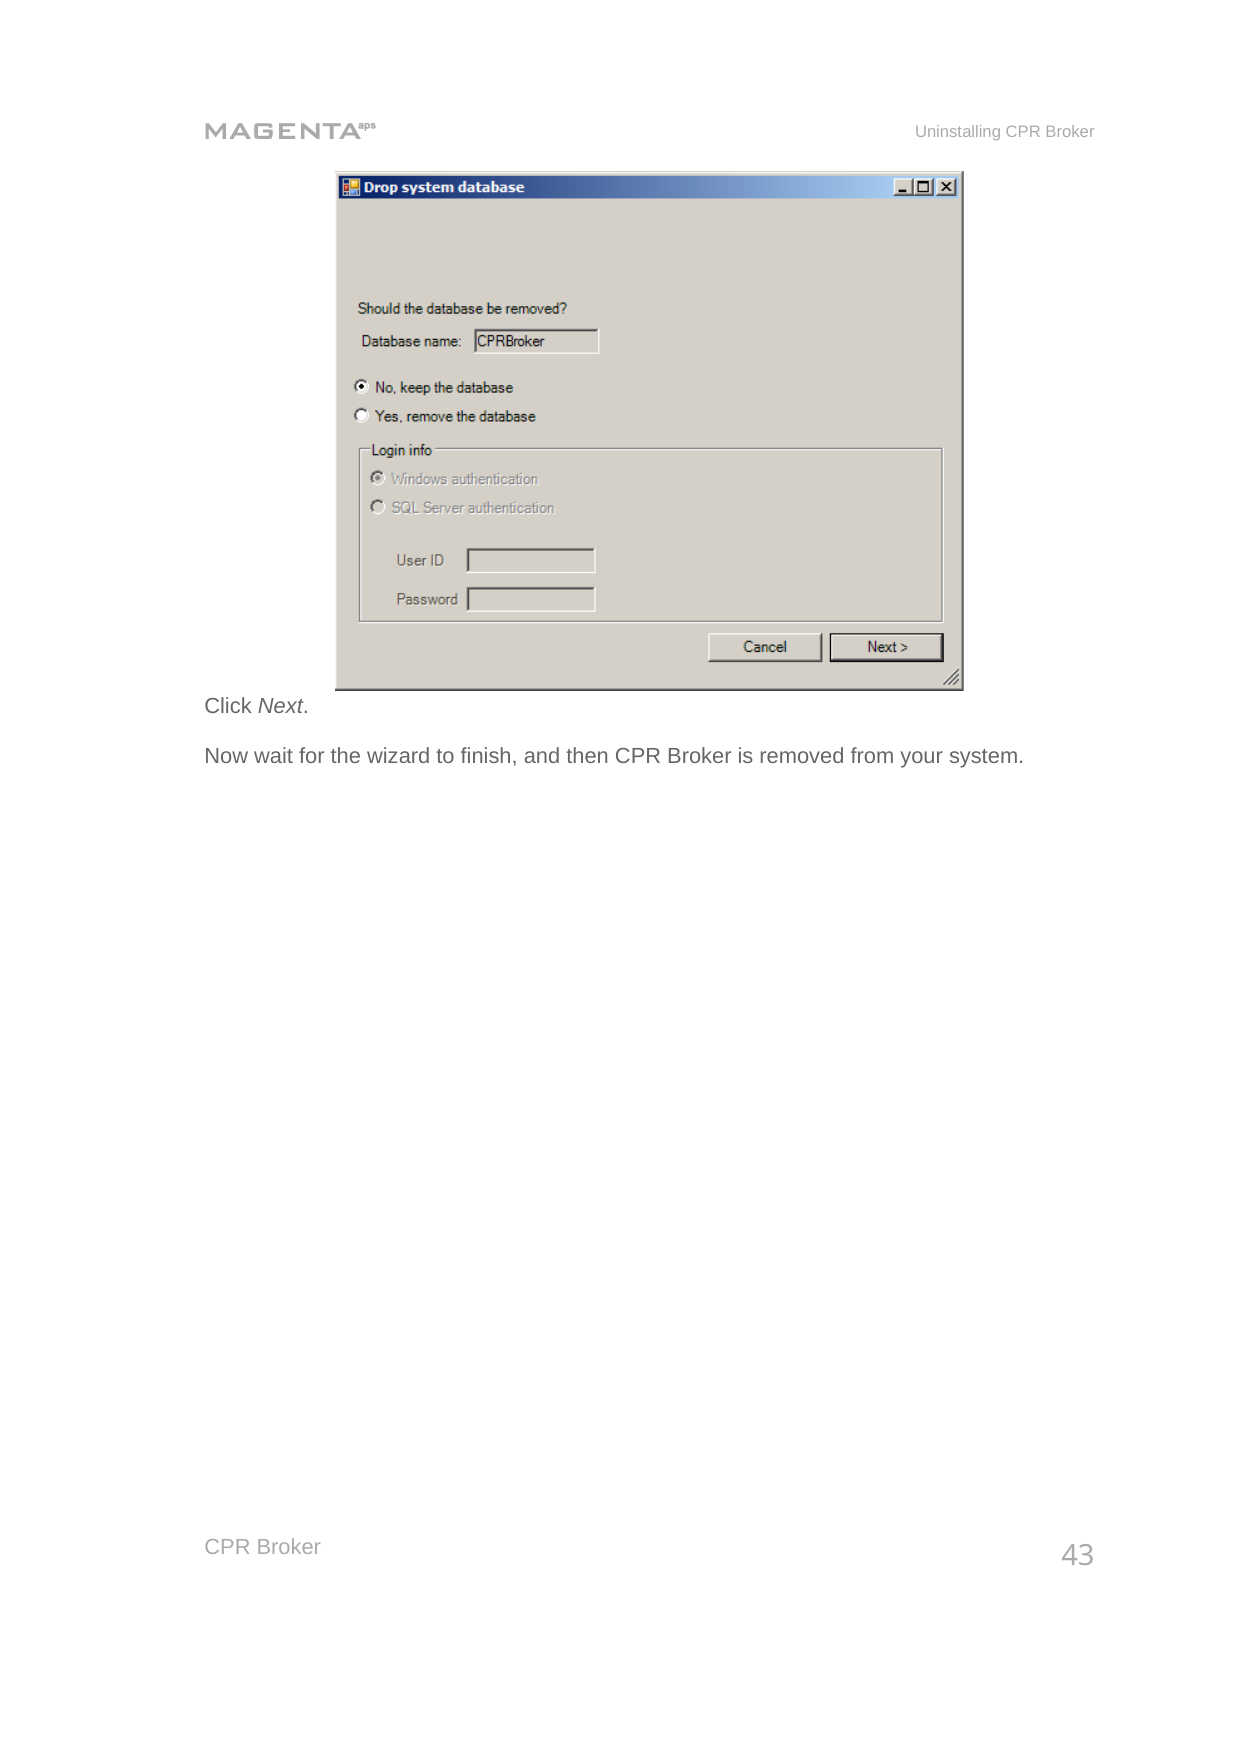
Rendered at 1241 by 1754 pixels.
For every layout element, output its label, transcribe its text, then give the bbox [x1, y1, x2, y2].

text Now wait for the wizard to finish, and then CPR Broker is removed from your system. [204, 740, 1094, 769]
picture [335, 171, 964, 691]
text Click Next. [204, 691, 1094, 719]
